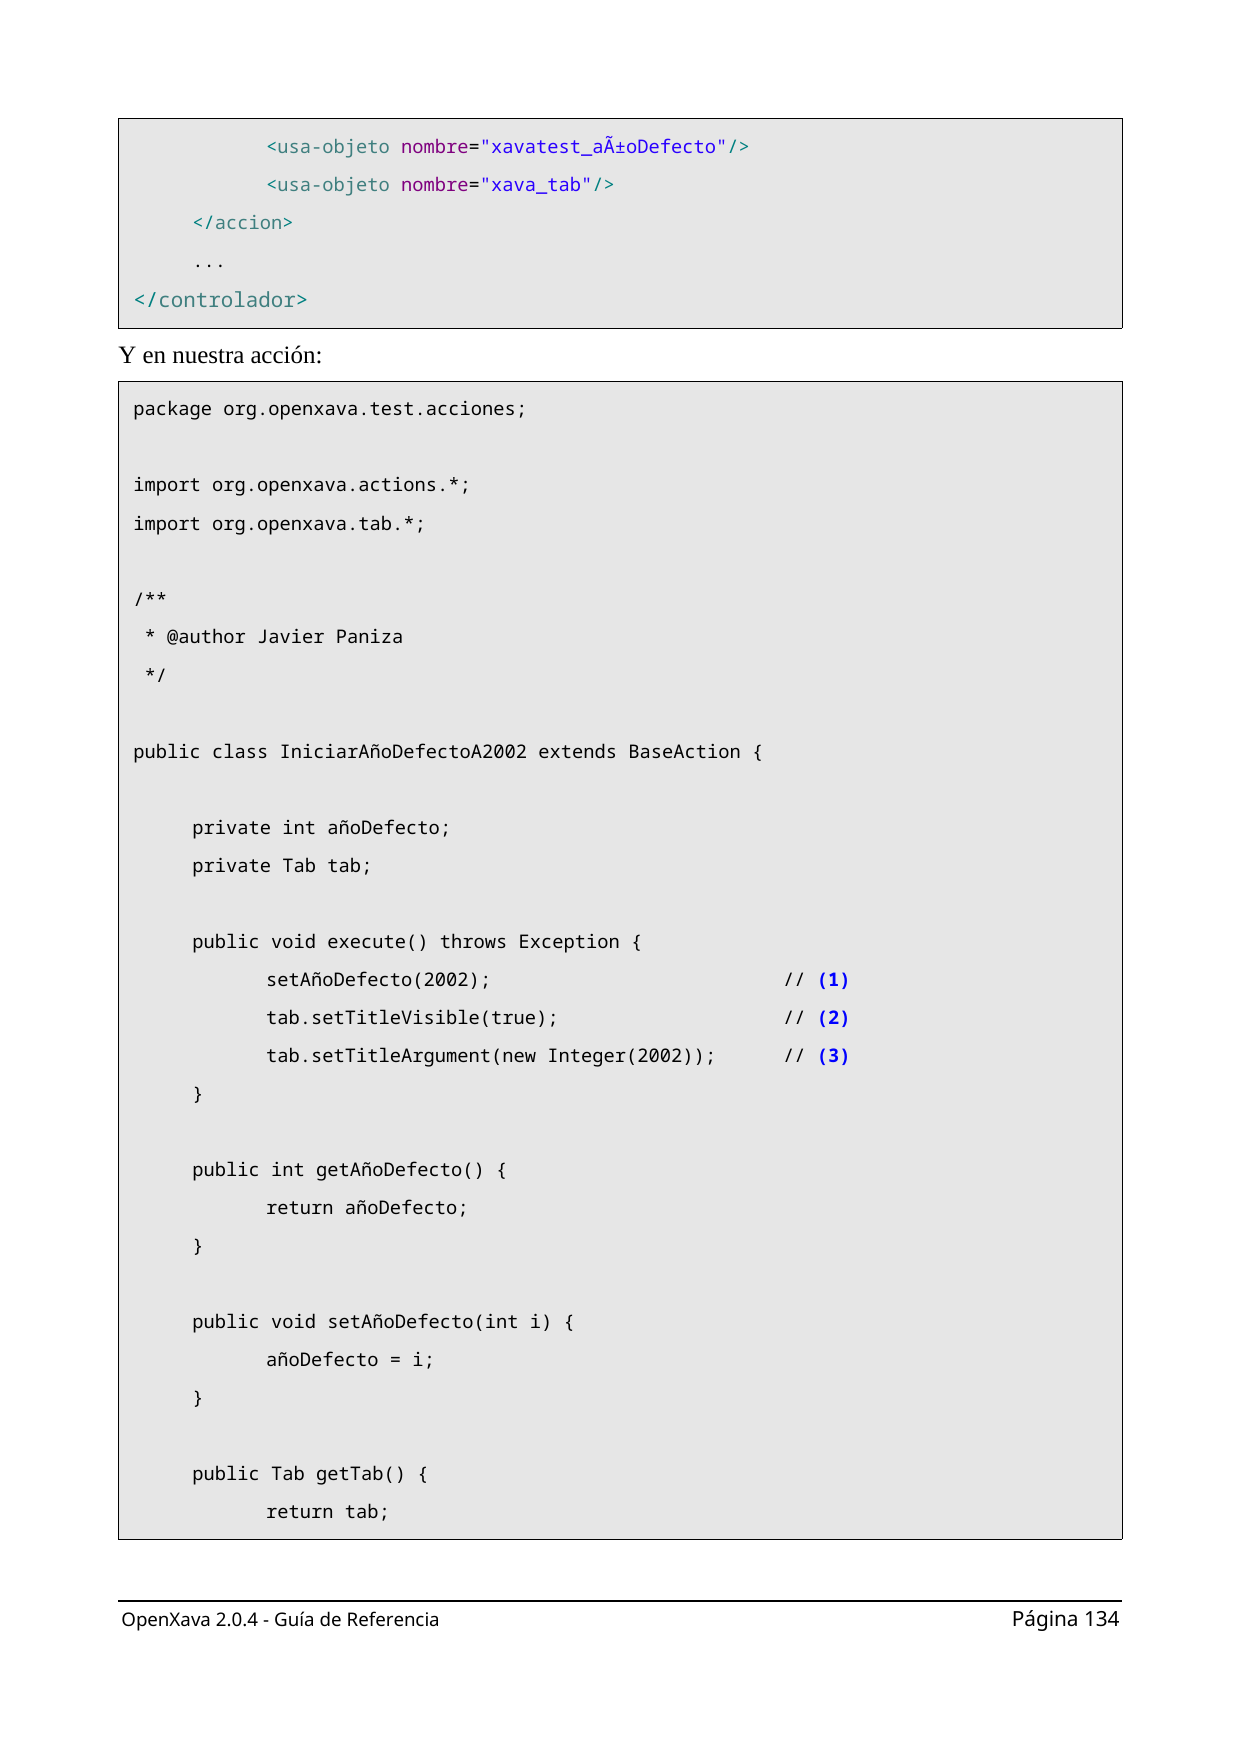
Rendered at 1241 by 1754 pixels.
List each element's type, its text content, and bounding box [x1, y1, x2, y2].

text setAñoDefecto(2002); // (1) [119, 951, 1122, 989]
text */ [119, 647, 1122, 685]
text <usa-objeto nombre="xavatest_aÃ±oDefecto"/> [119, 119, 1122, 156]
text public void setAñoDefecto(int i) { [119, 1293, 1122, 1331]
text </controlador> [119, 270, 1122, 328]
text ... [119, 232, 1122, 270]
text Y en nuestra acción: [118, 341, 1122, 368]
text private Tab tab; [119, 837, 1122, 875]
text private int añoDefecto; [119, 799, 1122, 837]
text return añoDefecto; [119, 1179, 1122, 1217]
text <usa-objeto nombre="xava_tab"/> [119, 156, 1122, 194]
text añoDefecto = i; [119, 1331, 1122, 1369]
text </accion> [119, 194, 1122, 232]
text return tab; [119, 1483, 1122, 1539]
text import org.openxava.tab.*; [119, 495, 1122, 533]
text public void execute() throws Exception { [119, 913, 1122, 951]
text public int getAñoDefecto() { [119, 1141, 1122, 1179]
text /** [119, 571, 1122, 609]
text tab.setTitleArgument(new Integer(2002)); // (3) [119, 1027, 1122, 1065]
text } [119, 1217, 1122, 1255]
text } [119, 1369, 1122, 1407]
text public class IniciarAñoDefectoA2002 extends BaseAction { [119, 723, 1122, 761]
text * @author Javier Paniza [119, 609, 1122, 647]
text tab.setTitleVisible(true); // (2) [119, 989, 1122, 1027]
text package org.openxava.test.acciones; [119, 382, 1122, 419]
text } [119, 1065, 1122, 1103]
text import org.openxava.actions.*; [119, 457, 1122, 495]
text public Tab getTab() { [119, 1446, 1122, 1483]
